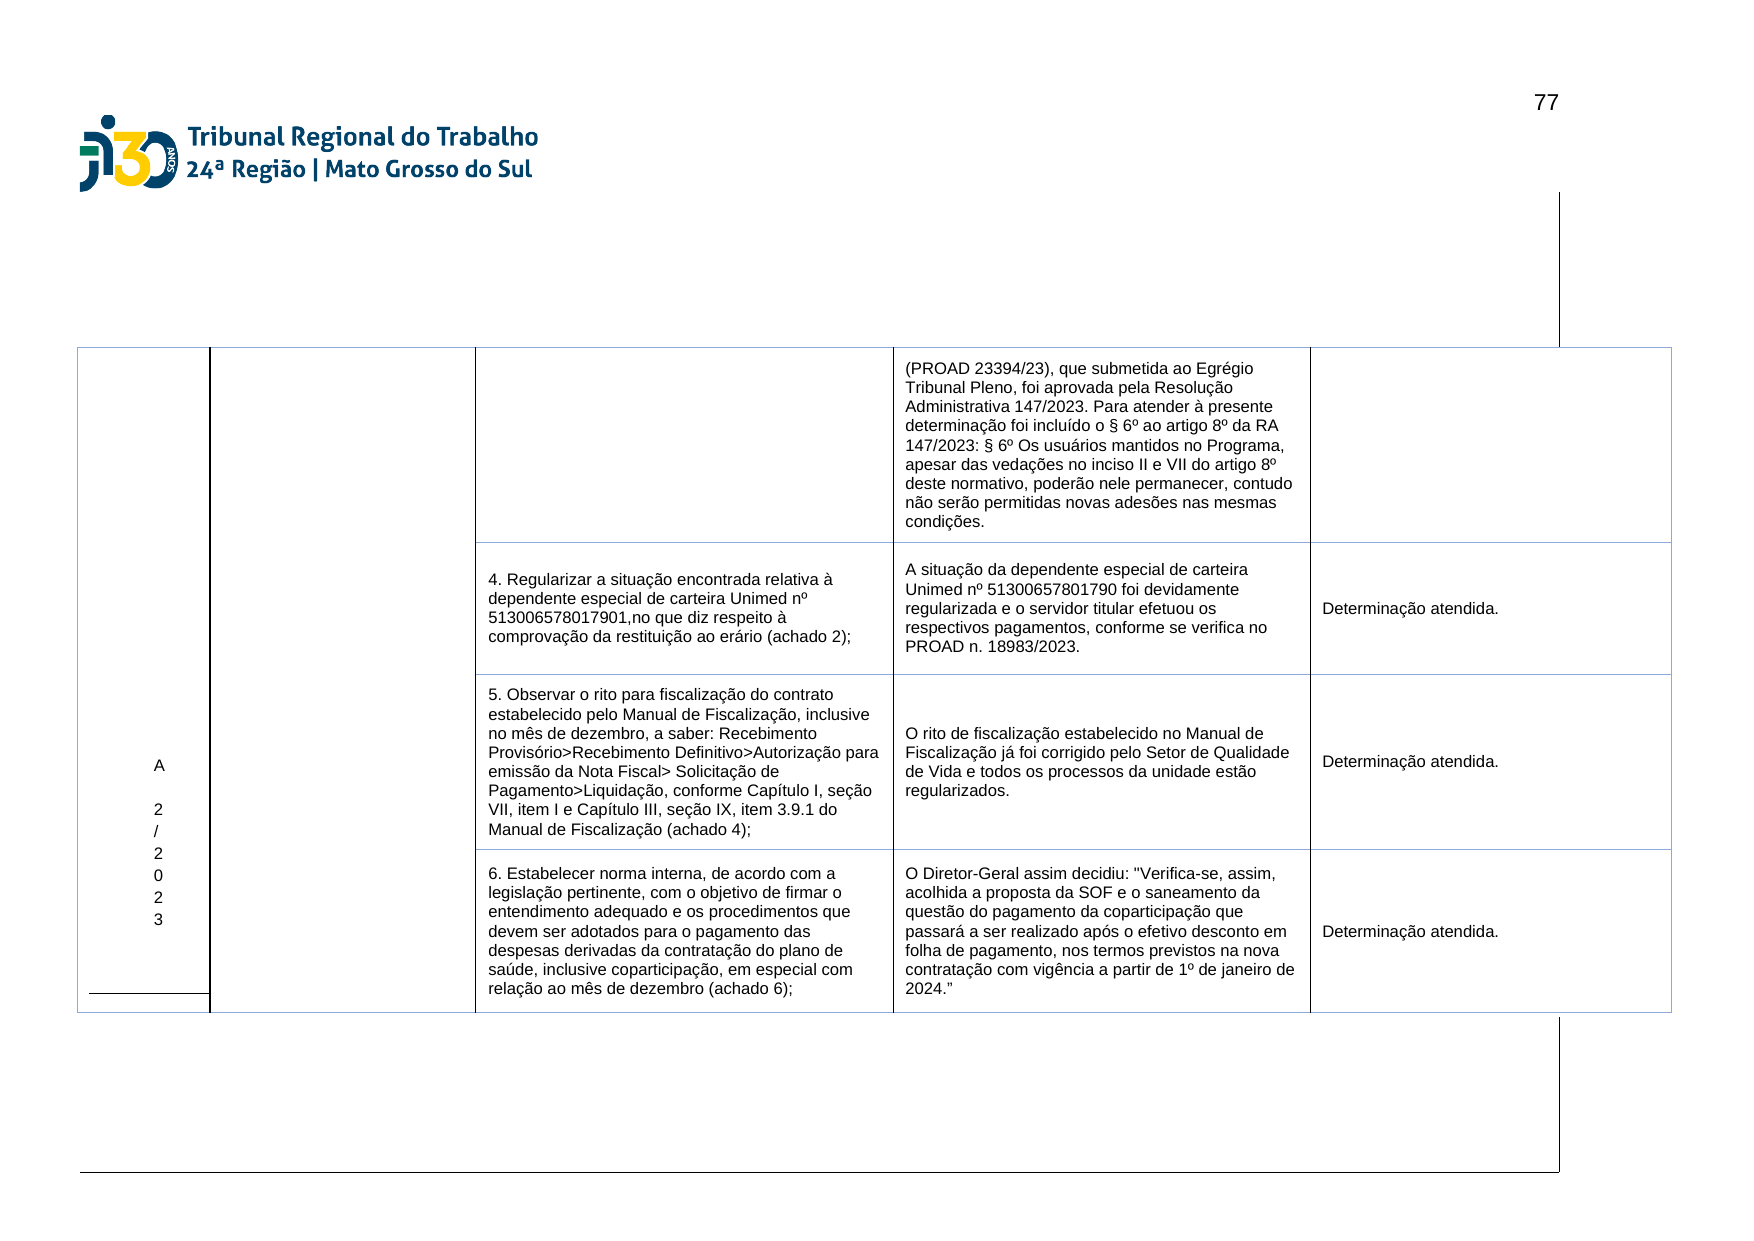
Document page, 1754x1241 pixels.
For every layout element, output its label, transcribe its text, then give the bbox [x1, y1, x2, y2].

table_cell O rito de fiscalização estabelecido no Manual de Fiscalização já foi corrigido pelo Setor de Qualidade de Vida e todos os processos da unidade estão regularizados. [894, 675, 1310, 849]
table_cell A situação da dependente especial de carteira Unimed nº 51300657801790 foi devidamente regularizada e o servidor titular efetuou os respectivos pagamentos, conforme se verifica no PROAD n. 18983/2023. [894, 543, 1310, 674]
table_cell A 2/2023 [78, 348, 209, 1012]
table_cell Determinação atendida. [1311, 850, 1671, 1012]
table_cell 4. Regularizar a situação encontrada relativa à dependente especial de carteira Unimed nº 513006578017901,no que diz respeito à comprovação da restituição ao erário (achado 2); [476, 543, 893, 674]
table_cell O Diretor-Geral assim decidiu: "Verifica-se, assim, acolhida a proposta da SOF e o saneamento da questão do pagamento da coparticipação que passará a ser realizado após o efetivo desconto em folha de pagamento, nos termos previstos na nova contratação com vigência a partir de 1º de janeiro de 2024.” [894, 850, 1310, 1012]
table_cell 5. Observar o rito para fiscalização do contrato estabelecido pelo Manual de Fiscalização, inclusive no mês de dezembro, a saber: Recebimento Provisório>Recebimento Definitivo>Autorização para emissão da Nota Fiscal> Solicitação de Pagamento>Liquidação, conforme Capítulo I, seção VII, item I e Capítulo III, seção IX, item 3.9.1 do Manual de Fiscalização (achado 4); [476, 675, 893, 849]
table_cell [476, 348, 893, 542]
table_cell 6. Estabelecer norma interna, de acordo com a legislação pertinente, com o objetivo de firmar o entendimento adequado e os procedimentos que devem ser adotados para o pagamento das despesas derivadas da contratação do plano de saúde, inclusive coparticipação, em especial com relação ao mês de dezembro (achado 6); [476, 850, 893, 1012]
table_cell (PROAD 23394/23), que submetida ao Egrégio Tribunal Pleno, foi aprovada pela Resolução Administrativa 147/2023. Para atender à presente determinação foi incluído o § 6º ao artigo 8º da RA 147/2023: § 6º Os usuários mantidos no Programa, apesar das vedações no inciso II e VII do artigo 8º deste normativo, poderão nele permanecer, contudo não serão permitidas novas adesões nas mesmas condições. [894, 348, 1310, 542]
table_cell [211, 348, 475, 1012]
table_cell Determinação atendida. [1311, 675, 1671, 849]
table_cell Determinação atendida. [1311, 543, 1671, 674]
table_cell [1311, 348, 1671, 542]
